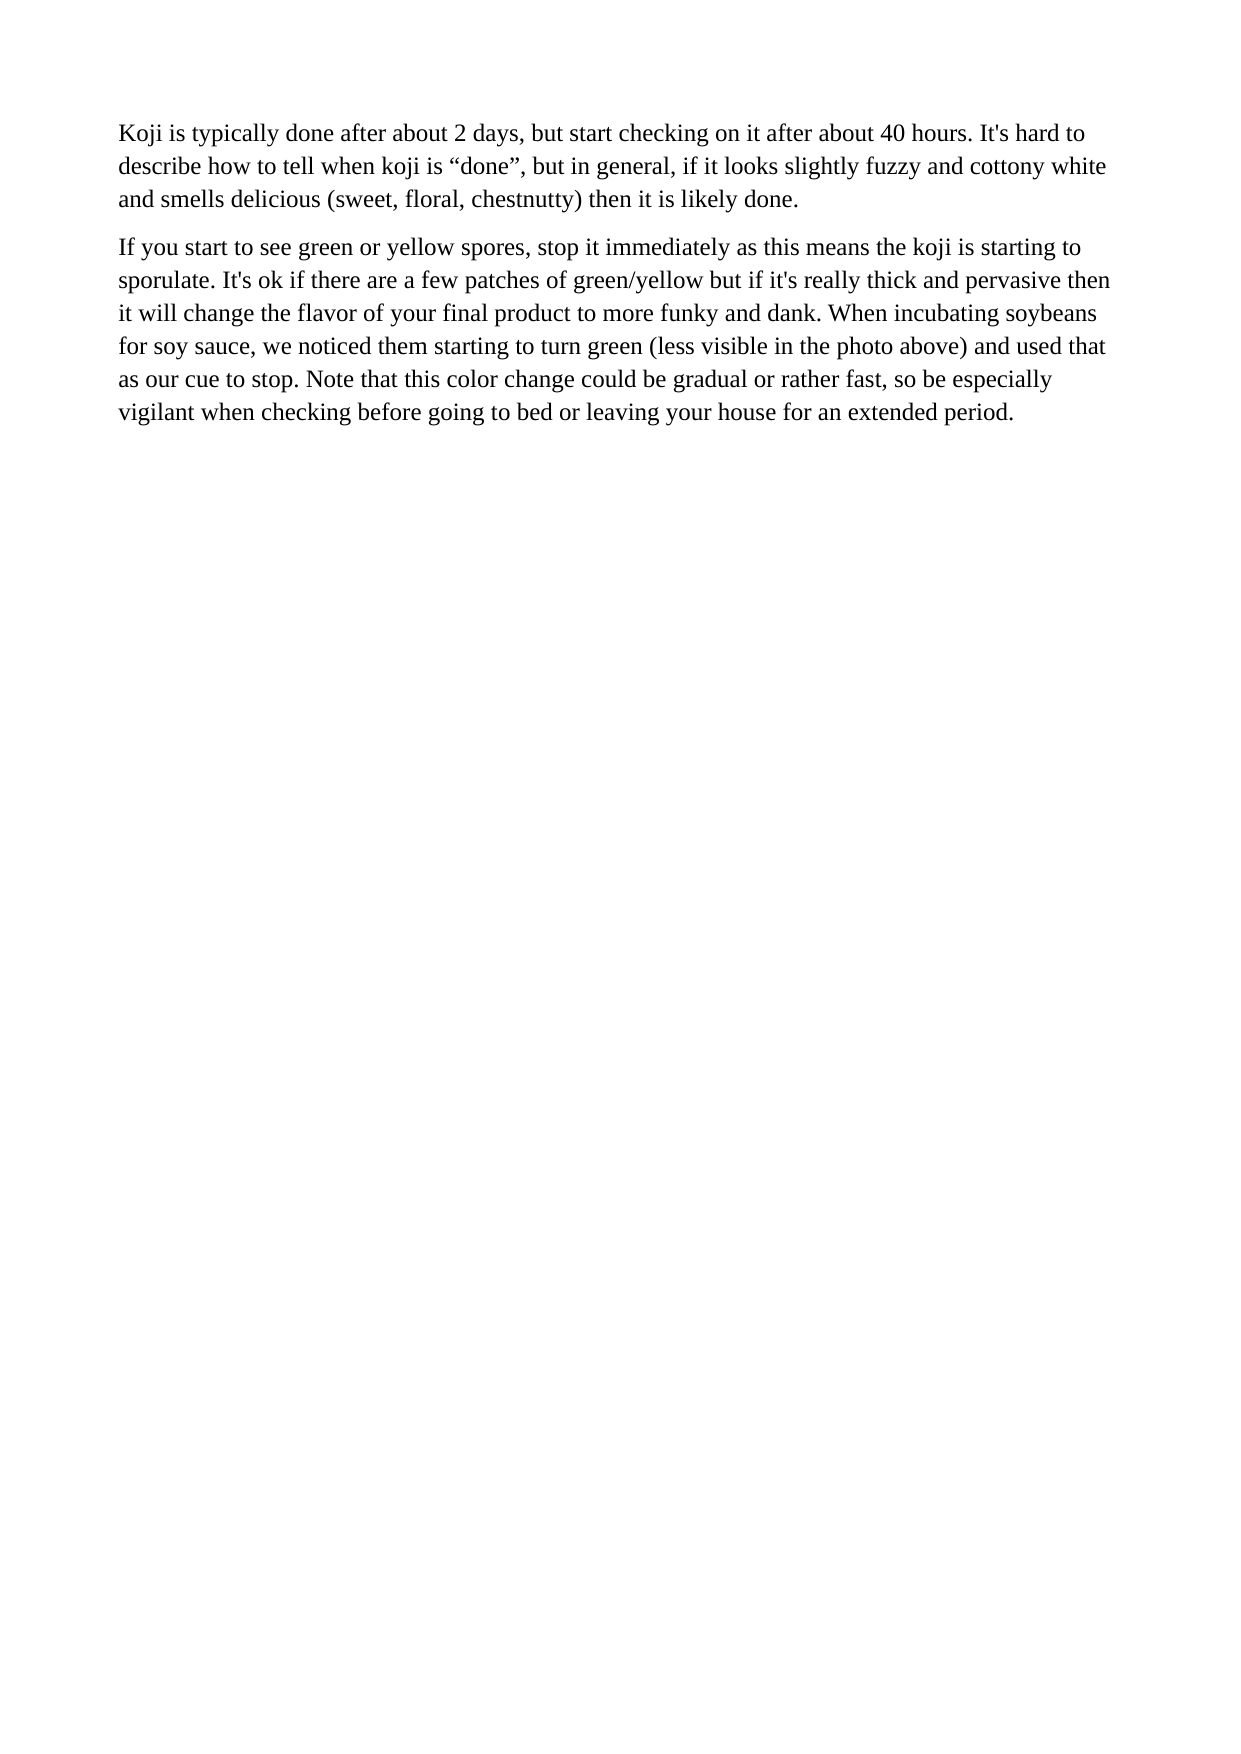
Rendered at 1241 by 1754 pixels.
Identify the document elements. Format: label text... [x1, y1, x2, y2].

text Koji is typically done after about 2 days, but start checking on it after about 40 hours. It's hard to describe how to tell when koji is “done”, but in general, if it looks slightly fuzzy and cottony white and smells delicious (sweet, floral, chestnutty) then it is likely done. [118, 118, 1122, 213]
text If you start to see green or yellow spores, stop it immediately as this means the koji is starting to sporulate. It's ok if there are a few patches of green/yellow but if it's really thick and pervasive then it will change the flavor of your final product to more funky and dank. When incubating soybeans for soy sauce, we noticed them starting to turn green (less visible in the photo above) and used that as our cue to stop. Note that this color change could be gradual or rather fast, so be especially vigilant when checking before going to bed or leaving your house for an extended period. [118, 232, 1122, 426]
